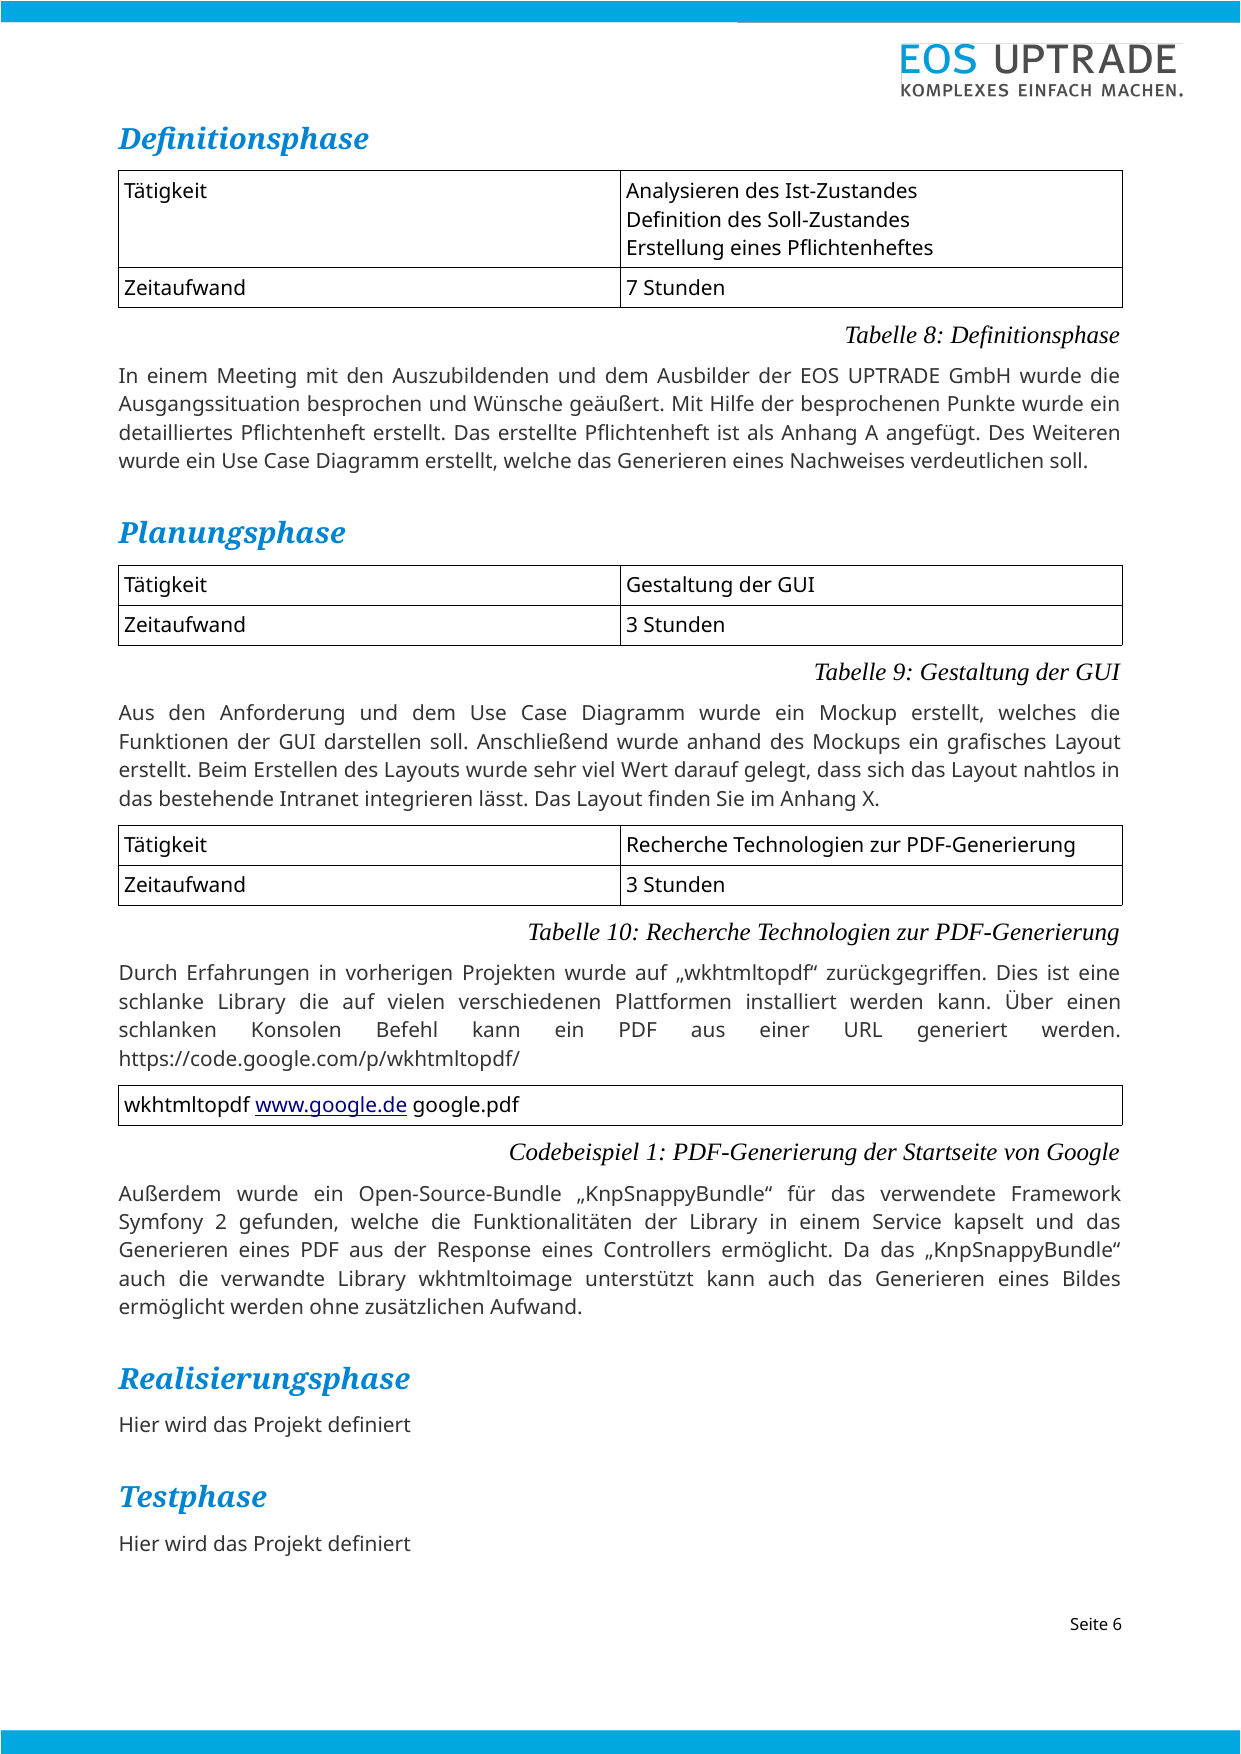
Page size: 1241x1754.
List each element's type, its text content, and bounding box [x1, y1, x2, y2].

text Codebeispiel 1: PDF-Generierung der Startseite von Google [118, 1137, 1122, 1166]
table_header Recherche Technologien zur PDF-Generierung [621, 826, 1122, 865]
text Aus den Anforderung und dem Use Case Diagramm wurde ein Mockup erstellt, welches die Funktionen der GUI darstellen soll. Anschließend wurde anhand des Mockups ein grafisches Layout erstellt. Beim Erstellen des Layouts wurde sehr viel Wert darauf gelegt, dass sich das Layout nahtlos in das bestehende Intranet integrieren lässt. Das Layout finden Sie im Anhang X. [118, 698, 1122, 812]
table_header Tätigkeit [119, 171, 620, 267]
text Hier wird das Projekt definiert [118, 1411, 1122, 1439]
text Tabelle 10: Recherche Technologien zur PDF-Generierung [118, 917, 1122, 946]
text Hier wird das Projekt definiert [118, 1529, 1122, 1557]
text Durch Erfahrungen in vorherigen Projekten wurde auf „wkhtmltopdf“ zurückgegriffen. Dies ist eine schlanke Library die auf vielen verschiedenen Plattformen installiert werden kann. Über einen schlanken Konsolen Befehl kann ein PDF aus einer URL generiert werden. https://code.google.com/p/wkhtmltopdf/ [118, 958, 1122, 1072]
table_header Gestaltung der GUI [621, 566, 1122, 604]
text Außerdem wurde ein Open-Source-Bundle „KnpSnappyBundle“ für das verwendete Framework Symfony 2 gefunden, welche die Funktionalitäten der Library in einem Service kapselt und das Generieren eines PDF aus der Response eines Controllers ermöglicht. Da das „KnpSnappyBundle“ auch die verwandte Library wkhtmltoimage unterstützt kann auch das Generieren eines Bildes ermöglicht werden ohne zusätzlichen Aufwand. [118, 1179, 1122, 1321]
table_header Tätigkeit [119, 826, 620, 865]
text In einem Meeting mit den Auszubildenden und dem Ausbilder der EOS UPTRADE GmbH wurde die Ausgangssituation besprochen und Wünsche geäußert. Mit Hilfe der besprochenen Punkte wurde ein detailliertes Pflichtenheft erstellt. Das erstellte Pflichtenheft ist als Anhang A angefügt. Des Weiteren wurde ein Use Case Diagramm erstellt, welche das Generieren eines Nachweises verdeutlichen soll. [118, 361, 1122, 475]
table_header wkhtmltopdf www.google.de google.pdf [119, 1086, 1122, 1125]
table_cell 3 Stunden [621, 606, 1122, 644]
table_header Analysieren des Ist-Zustandes Definition des Soll-Zustandes Erstellung eines Pflichtenheftes [621, 171, 1122, 267]
table_cell Zeitaufwand [119, 606, 620, 644]
subtitle Testphase [118, 1476, 1122, 1516]
table_header Tätigkeit [119, 566, 620, 604]
table_cell 3 Stunden [621, 866, 1122, 905]
subtitle Realisierungsphase [118, 1358, 1122, 1398]
table_cell Zeitaufwand [119, 866, 620, 905]
table_cell Zeitaufwand [119, 268, 620, 307]
subtitle Planungsphase [118, 512, 1122, 552]
text Tabelle 8: Definitionsphase [118, 320, 1122, 349]
picture [1, 23, 1240, 1730]
table_cell 7 Stunden [621, 268, 1122, 307]
text Tabelle 9: Gestaltung der GUI [118, 657, 1122, 686]
subtitle Definitionsphase [118, 118, 1122, 158]
